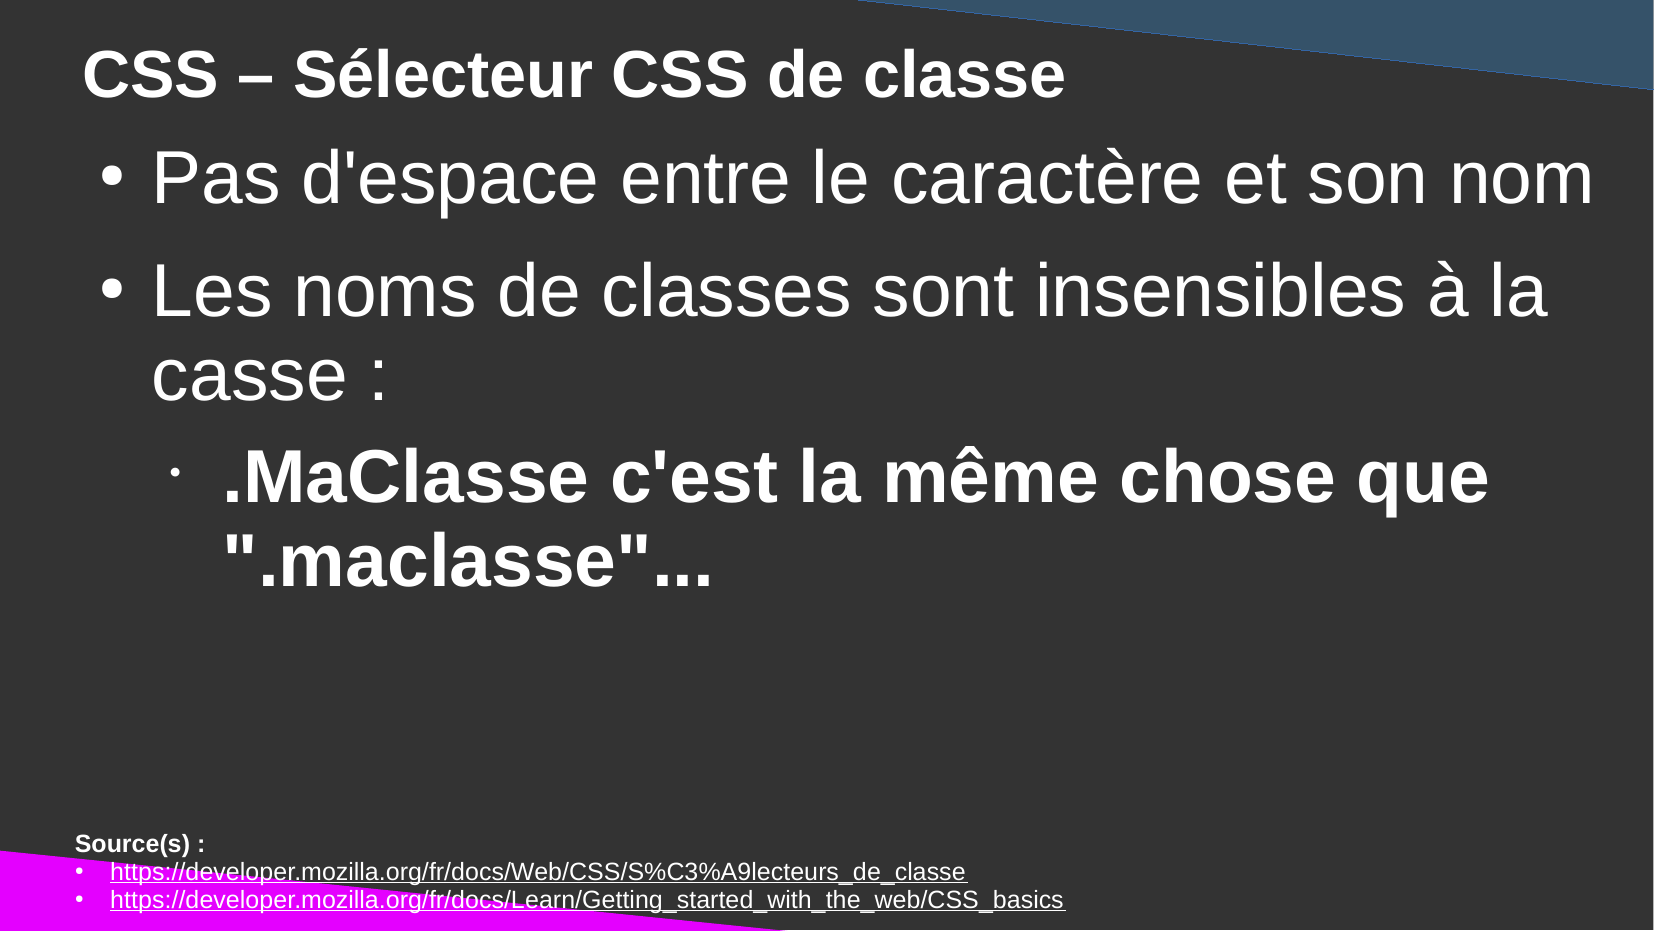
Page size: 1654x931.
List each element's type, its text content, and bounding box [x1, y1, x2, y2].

text_box [858, 0, 1654, 90]
text_box Source(s) : https://developer.mozilla.org/fr/docs/Web/CSS/S%C3%A9lecteurs_de_classe https://developer.mozilla.org/fr/docs/Learn/Getting_started_with_the_web/CSS_basics [60, 822, 1546, 925]
text_box [0, 850, 788, 931]
list Pas d'espace entre le caractère et son nom Les noms de classes sont insensibles à la casse : .MaClasse c'est la même chose que ".maclasse"... [80, 135, 1605, 810]
title CSS – Sélecteur CSS de classe [82, 37, 1571, 114]
